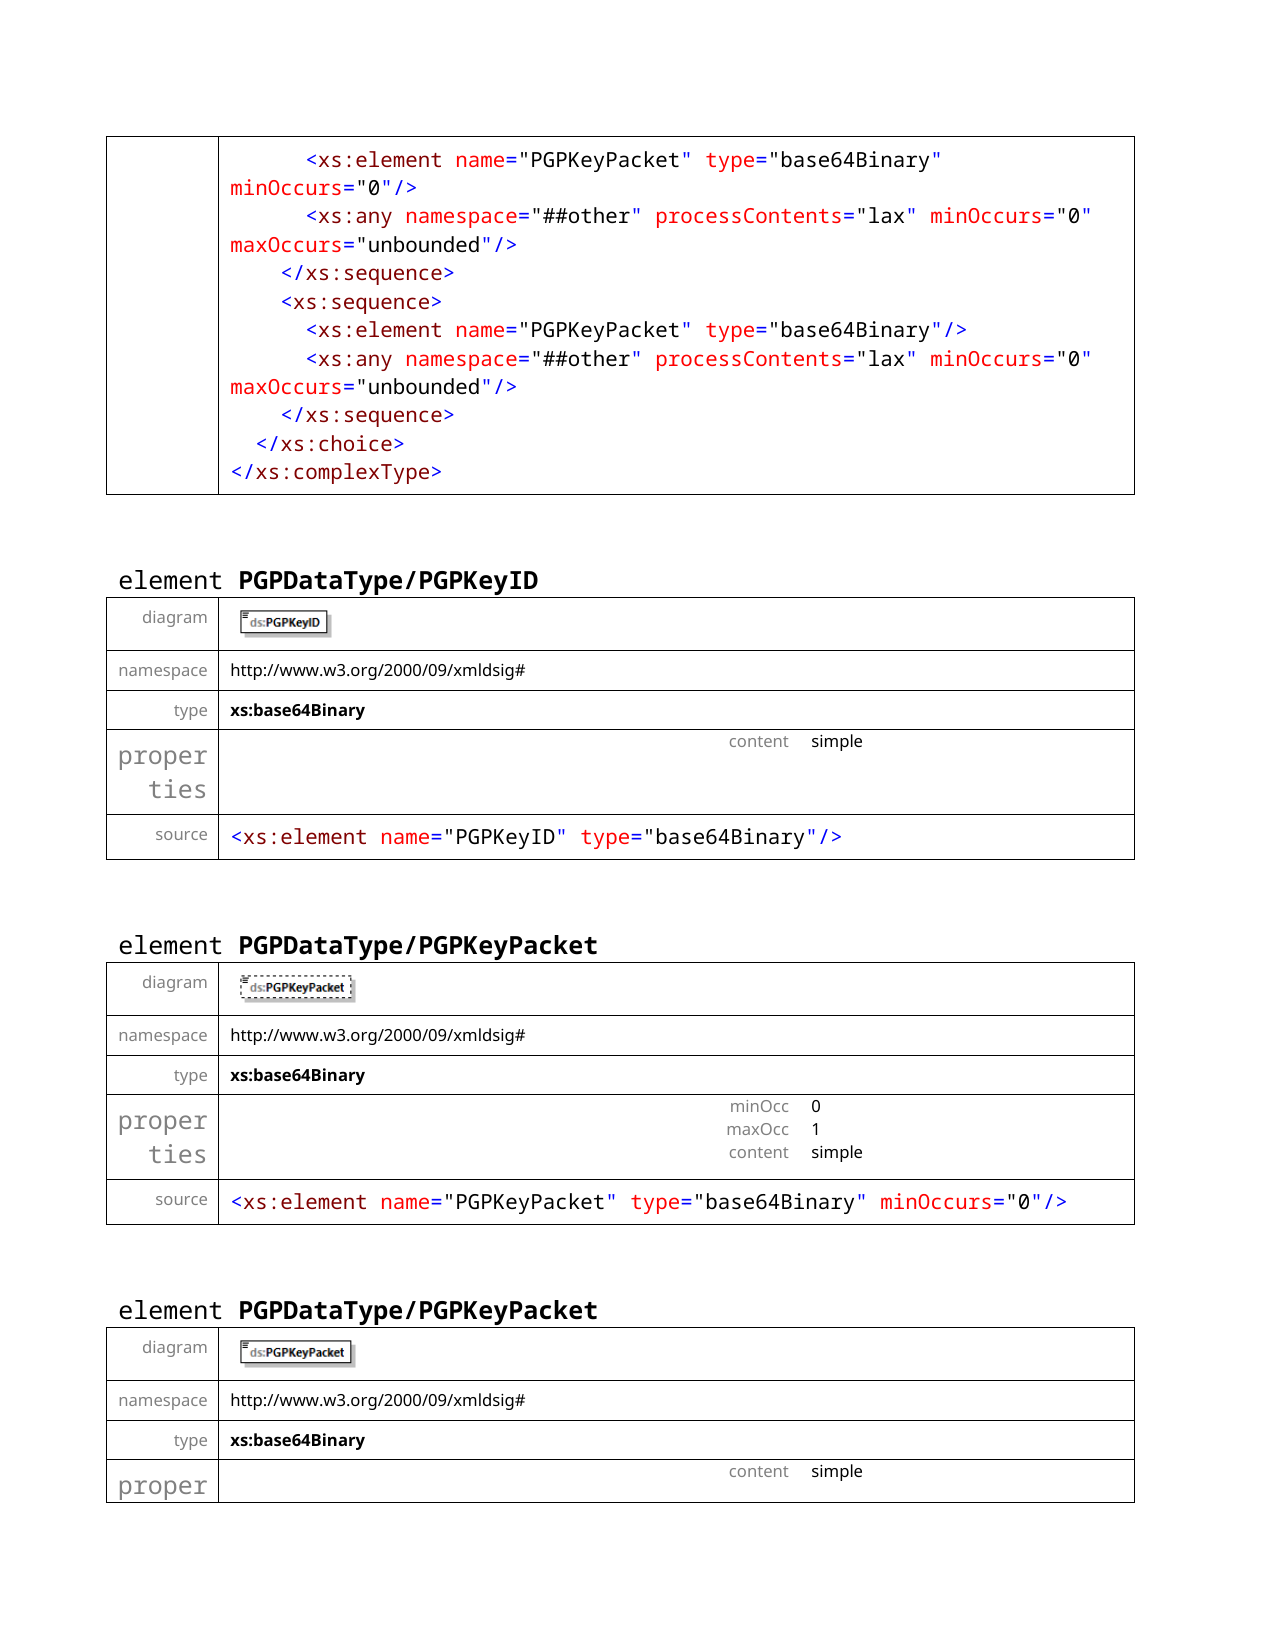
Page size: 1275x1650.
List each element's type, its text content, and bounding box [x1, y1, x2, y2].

table_header diagram [107, 963, 218, 1015]
text element PGPDataType/PGPKeyID [118, 563, 1157, 597]
table_cell content [230, 1140, 800, 1163]
picture [230, 971, 366, 1008]
table_header minOcc [230, 1095, 800, 1118]
table_cell http://www.w3.org/2000/09/xmldsig# [219, 1381, 1134, 1419]
table_cell [107, 137, 218, 494]
table_cell xs:base64Binary [219, 691, 1134, 729]
table_header simple [800, 730, 1134, 753]
table_cell type [107, 1421, 218, 1459]
picture [230, 1336, 366, 1373]
table_cell type [107, 1056, 218, 1094]
table_cell http://www.w3.org/2000/09/xmldsig# [219, 651, 1134, 689]
table_header diagram [107, 598, 218, 650]
table_cell namespace [107, 651, 218, 689]
text element PGPDataType/PGPKeyPacket [118, 1293, 1157, 1327]
table_cell xs:base64Binary [219, 1421, 1134, 1459]
picture [230, 606, 342, 643]
table_cell [219, 1460, 1134, 1502]
table_cell properties [107, 1095, 218, 1179]
table_cell source [107, 1180, 218, 1224]
table_cell type [107, 691, 218, 729]
table_header [219, 963, 1134, 1015]
table_cell simple [800, 1140, 1134, 1163]
table_cell maxOcc [230, 1118, 800, 1140]
text element PGPDataType/PGPKeyPacket [118, 928, 1157, 962]
table_cell <xs:element name="PGPKeyPacket" type="base64Binary" minOccurs="0"/> <xs:any namespace="##other" processContents="lax" minOccurs="0" maxOccurs="unbounded"/> </xs:sequence> <xs:sequence> <xs:element name="PGPKeyPacket" type="base64Binary"/> <xs:any namespace="##other" processContents="lax" minOccurs="0" maxOccurs="unbounded"/> </xs:sequence> </xs:choice> </xs:complexType> [219, 137, 1134, 494]
table_cell namespace [107, 1016, 218, 1054]
table_header [219, 1328, 1134, 1380]
table_cell [219, 730, 1134, 814]
table_header content [230, 730, 800, 753]
table_cell http://www.w3.org/2000/09/xmldsig# [219, 1016, 1134, 1054]
table_header simple [800, 1460, 1134, 1483]
table_header [219, 598, 1134, 650]
table_cell xs:base64Binary [219, 1056, 1134, 1094]
table_header 0 [800, 1095, 1134, 1118]
table_cell namespace [107, 1381, 218, 1419]
table_cell <xs:element name="PGPKeyPacket" type="base64Binary" minOccurs="0"/> [219, 1180, 1134, 1224]
table_header diagram [107, 1328, 218, 1380]
table_cell <xs:element name="PGPKeyID" type="base64Binary"/> [219, 815, 1134, 859]
table_cell [219, 1095, 1134, 1179]
table_header content [230, 1460, 800, 1483]
table_cell 1 [800, 1118, 1134, 1140]
table_cell source [107, 815, 218, 859]
table_cell proper [107, 1460, 218, 1502]
table_cell properties [107, 730, 218, 814]
